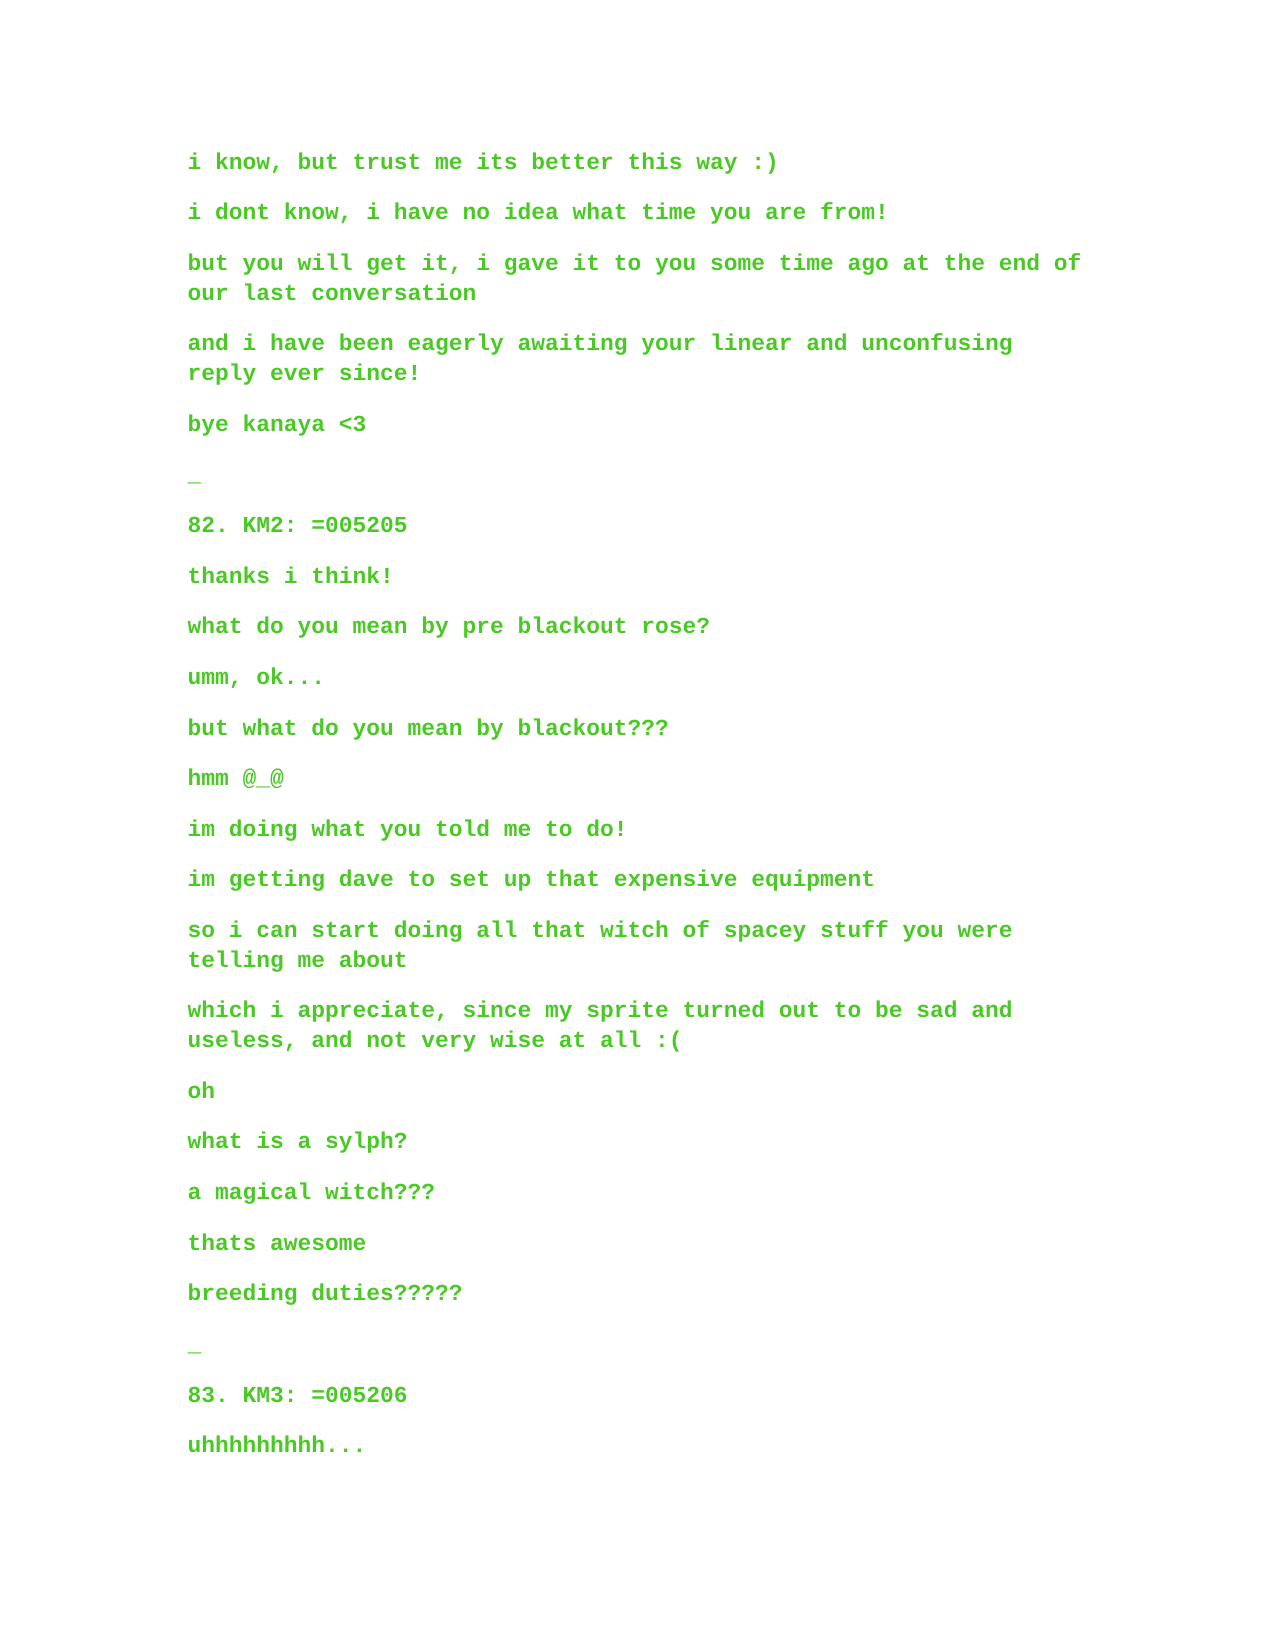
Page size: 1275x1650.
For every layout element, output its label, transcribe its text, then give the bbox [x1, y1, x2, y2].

text 82. KM2: =005205 [187, 513, 1087, 539]
text so i can start doing all that witch of spacey stuff you were telling me about [187, 918, 1087, 974]
text thanks i think! [187, 564, 1087, 590]
text and i have been eagerly awaiting your linear and unconfusing reply ever since! [187, 332, 1087, 387]
text im doing what you told me to do! [187, 817, 1087, 843]
text i know, but trust me its better this way :) [187, 150, 1087, 176]
text _ [187, 463, 1087, 489]
text thats awesome [187, 1231, 1087, 1257]
text what is a sylph? [187, 1130, 1087, 1156]
text which i appreciate, since my sprite turned out to be sad and useless, and not very wise at all :( [187, 999, 1087, 1054]
text breeding duties????? [187, 1282, 1087, 1308]
text bye kanaya <3 [187, 412, 1087, 438]
text umm, ok... [187, 665, 1087, 691]
text but you will get it, i gave it to you some time ago at the end of our last conversation [187, 251, 1087, 307]
text i dont know, i have no idea what time you are from! [187, 201, 1087, 227]
text but what do you mean by blackout??? [187, 716, 1087, 742]
text _ [187, 1332, 1087, 1358]
text hmm @_@ [187, 766, 1087, 792]
text oh [187, 1079, 1087, 1105]
text 83. KM3: =005206 [187, 1383, 1087, 1409]
text uhhhhhhhhh... [187, 1433, 1087, 1459]
text im getting dave to set up that expensive equipment [187, 868, 1087, 894]
text what do you mean by pre blackout rose? [187, 614, 1087, 641]
text a magical witch??? [187, 1180, 1087, 1206]
